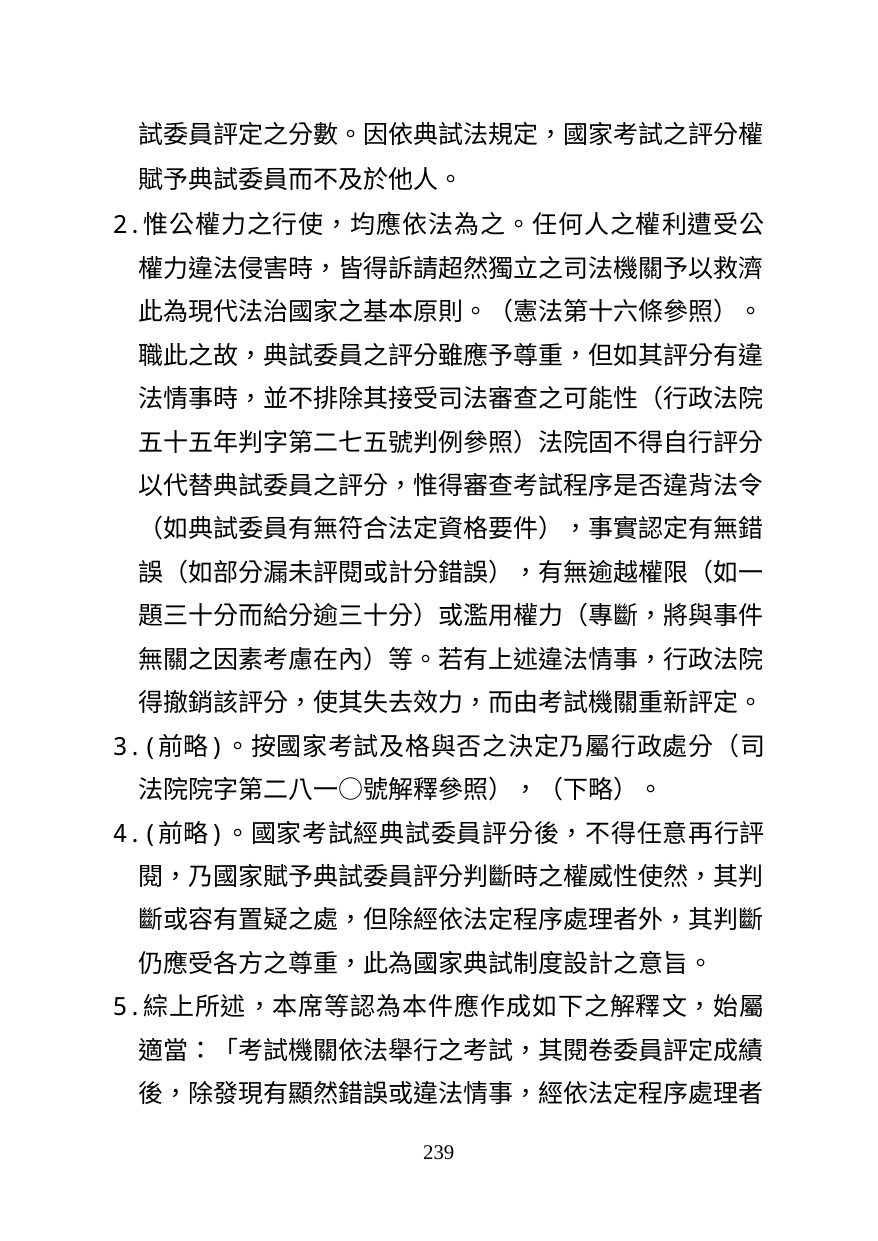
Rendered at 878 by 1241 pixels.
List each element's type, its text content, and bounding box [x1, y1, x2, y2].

text 2.惟公權力之行使，均應依法為之。任何人之權利遭受公權力違法侵害時，皆得訴請超然獨立之司法機關予以救濟，此為現代法治國家之基本原則。（憲法第十六條參照）。職此之故，典試委員之評分雖應予尊重，但如其評分有違法情事時，並不排除其接受司法審查之可能性（行政法院五十五年判字第二七五號判例參照）法院固不得自行評分以代替典試委員之評分，惟得審查考試程序是否違背法令（如典試委員有無符合法定資格要件），事實認定有無錯誤（如部分漏未評閱或計分錯誤），有無逾越權限（如一題三十分而給分逾三十分）或濫用權力（專斷，將與事件無關之因素考慮在內）等。若有上述違法情事，行政法院得撤銷該評分，使其失去效力，而由考試機關重新評定。 [112, 205, 765, 719]
text 試委員評定之分數。因依典試法規定，國家考試之評分權賦予典試委員而不及於他人。 [112, 114, 765, 196]
text 3.(前略)。按國家考試及格與否之決定乃屬行政處分（司法院院字第二八一○號解釋參照），（下略）。 [112, 726, 765, 806]
text 5.綜上所述，本席等認為本件應作成如下之解釋文，始屬適當：「考試機關依法舉行之考試，其閱卷委員評定成績後，除發現有顯然錯誤或違法情事，經依法定程序處理者 [112, 987, 765, 1110]
text 4.(前略)。國家考試經典試委員評分後，不得任意再行評閱，乃國家賦予典試委員評分判斷時之權威性使然，其判斷或容有置疑之處，但除經依法定程序處理者外，其判斷仍應受各方之尊重，此為國家典試制度設計之意旨。 [112, 813, 765, 979]
